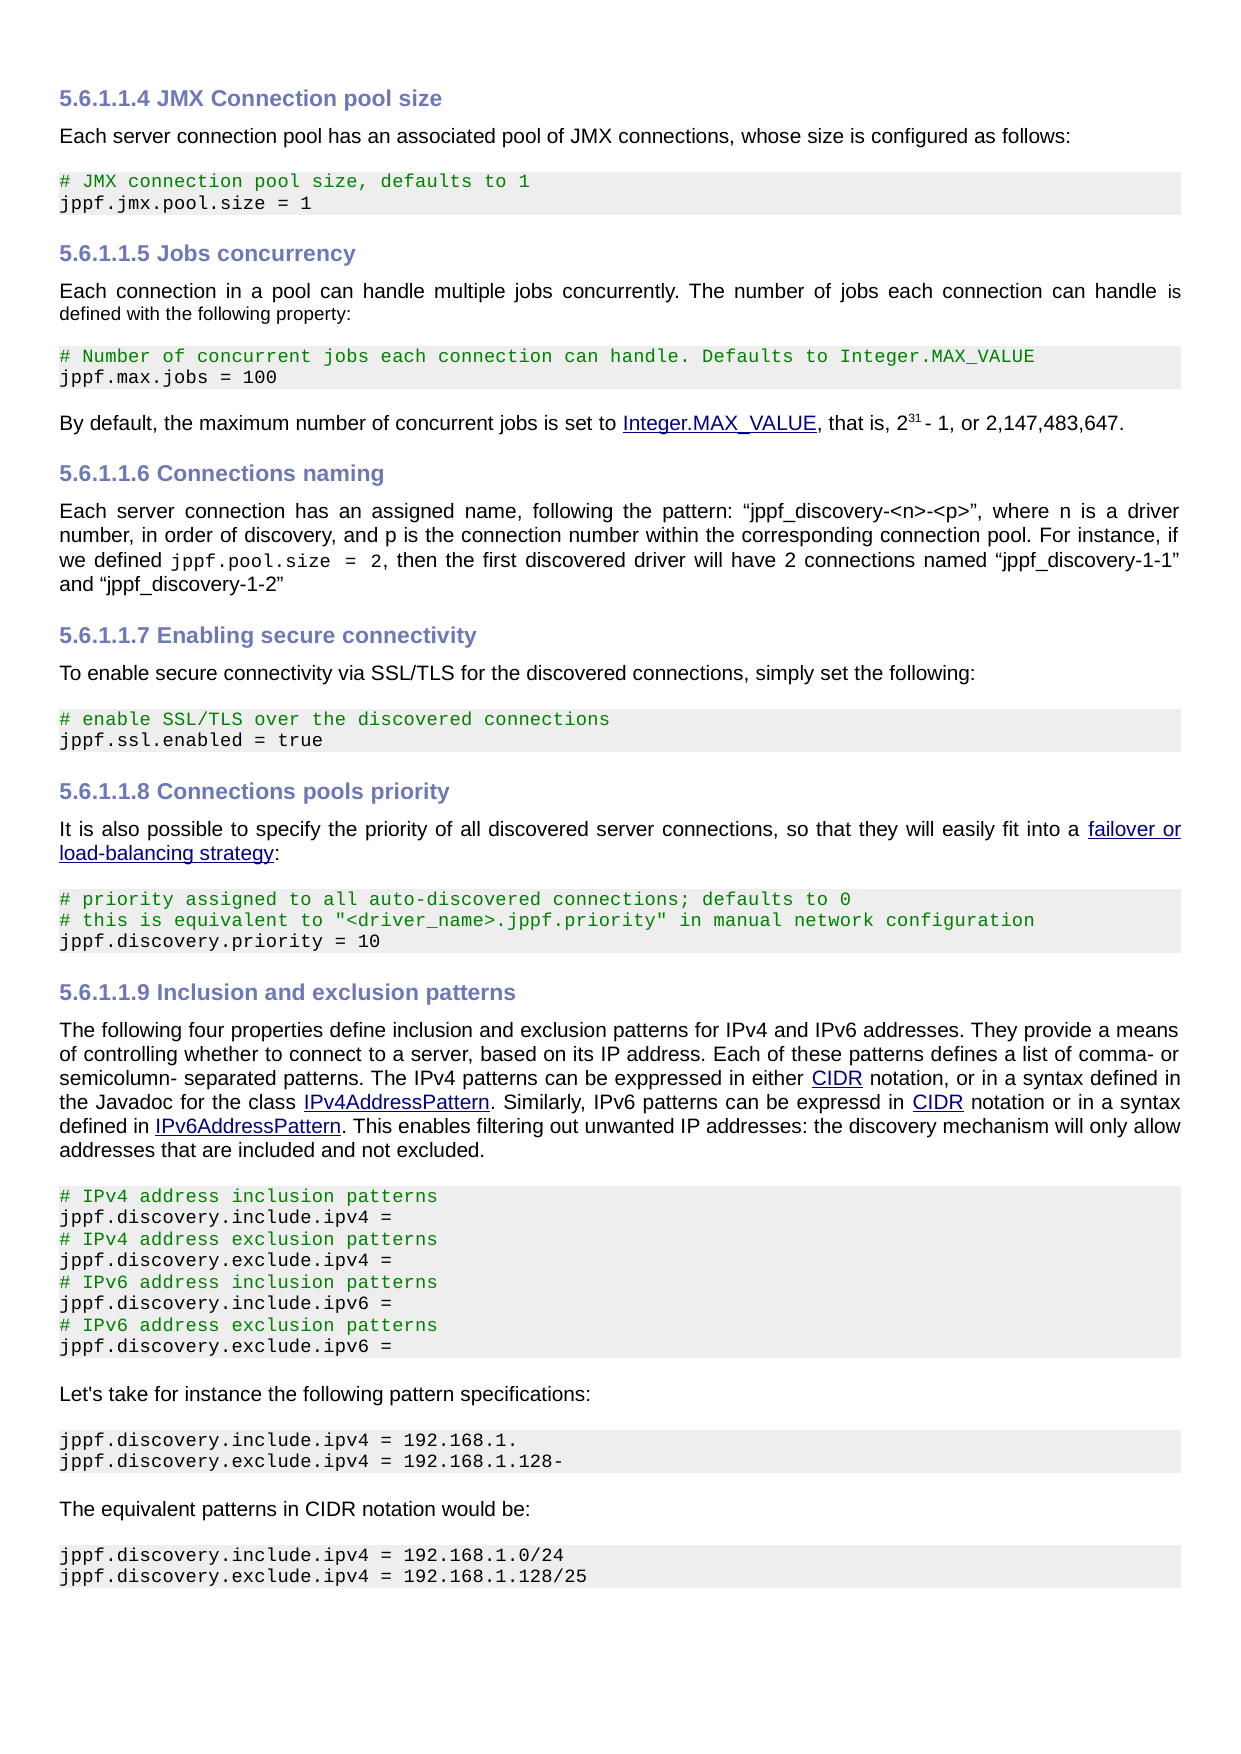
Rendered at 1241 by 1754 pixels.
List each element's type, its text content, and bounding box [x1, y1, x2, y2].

text jppf.discovery.priority = 10 [59, 932, 1181, 953]
text Each server connection pool has an associated pool of JMX connections, whose size is configured as follows: [59, 124, 1181, 148]
text The equivalent patterns in CIDR notation would be: [59, 1497, 1181, 1521]
text jppf.discovery.include.ipv4 = 192.168.1. [59, 1430, 1181, 1452]
text jppf.discovery.include.ipv4 = 192.168.1.0/24 [59, 1545, 1181, 1567]
text Let's take for instance the following pattern specifications: [59, 1382, 1181, 1406]
text jppf.discovery.exclude.ipv4 = 192.168.1.128/25 [59, 1567, 1181, 1588]
text # IPv4 address inclusion patterns [59, 1186, 1181, 1208]
text jppf.discovery.include.ipv6 = [59, 1293, 1181, 1315]
text # this is equivalent to "<driver_name>.jppf.priority" in manual network configuration [59, 910, 1181, 932]
text jppf.jmx.pool.size = 1 [59, 193, 1181, 215]
text It is also possible to specify the priority of all discovered server connections, so that they will easily fit into a failover or load-balancing strategy: [59, 817, 1181, 865]
text The following four properties define inclusion and exclusion patterns for IPv4 and IPv6 addresses. They provide a means of controlling whether to connect to a server, based on its IP address. Each of these patterns defines a list of comma- or semicolumn- separated patterns. The IPv4 patterns can be exppressed in either CIDR notation, or in a syntax defined in the Javadoc for the class IPv4AddressPattern. Similarly, IPv6 patterns can be expressd in CIDR notation or in a syntax defined in IPv6AddressPattern. This enables filtering out unwanted IP addresses: the discovery mechanism will only allow addresses that are included and not excluded. [59, 1018, 1181, 1162]
subtitle Inclusion and exclusion patterns [59, 978, 1181, 1005]
text jppf.ssl.enabled = true [59, 731, 1181, 752]
text To enable secure connectivity via SSL/TLS for the discovered connections, simply set the following: [59, 661, 1181, 685]
text # enable SSL/TLS over the discovered connections [59, 709, 1181, 731]
text # Number of concurrent jobs each connection can handle. Defaults to Integer.MAX_VALUE [59, 346, 1181, 368]
text jppf.max.jobs = 100 [59, 368, 1181, 389]
subtitle JMX Connection pool size [59, 84, 1181, 111]
subtitle Connections naming [59, 460, 1181, 487]
text jppf.discovery.exclude.ipv4 = [59, 1251, 1181, 1272]
text jppf.discovery.exclude.ipv4 = 192.168.1.128- [59, 1452, 1181, 1473]
text # IPv4 address exclusion patterns [59, 1229, 1181, 1251]
subtitle Enabling secure connectivity [59, 621, 1181, 648]
subtitle Jobs concurrency [59, 240, 1181, 267]
text By default, the maximum number of concurrent jobs is set to Integer.MAX_VALUE, that is, 231 - 1, or 2,147,483,647. [59, 411, 1181, 435]
text # priority assigned to all auto-discovered connections; defaults to 0 [59, 889, 1181, 910]
text Each connection in a pool can handle multiple jobs concurrently. The number of jobs each connection can handle is defined with the following property: [59, 279, 1181, 325]
text Each server connection has an assigned name, following the pattern: “jppf_discovery-<n>-<p>”, where n is a driver number, in order of discovery, and p is the connection number within the corresponding connection pool. For instance, if we defined jppf.pool.size = 2, then the first discovered driver will have 2 connections named “jppf_discovery-1-1” and “jppf_discovery-1-2” [59, 499, 1181, 596]
subtitle Connections pools priority [59, 777, 1181, 804]
text # IPv6 address exclusion patterns [59, 1315, 1181, 1336]
text jppf.discovery.exclude.ipv6 = [59, 1336, 1181, 1358]
text # IPv6 address inclusion patterns [59, 1272, 1181, 1293]
text jppf.discovery.include.ipv4 = [59, 1208, 1181, 1229]
text # JMX connection pool size, defaults to 1 [59, 172, 1181, 193]
